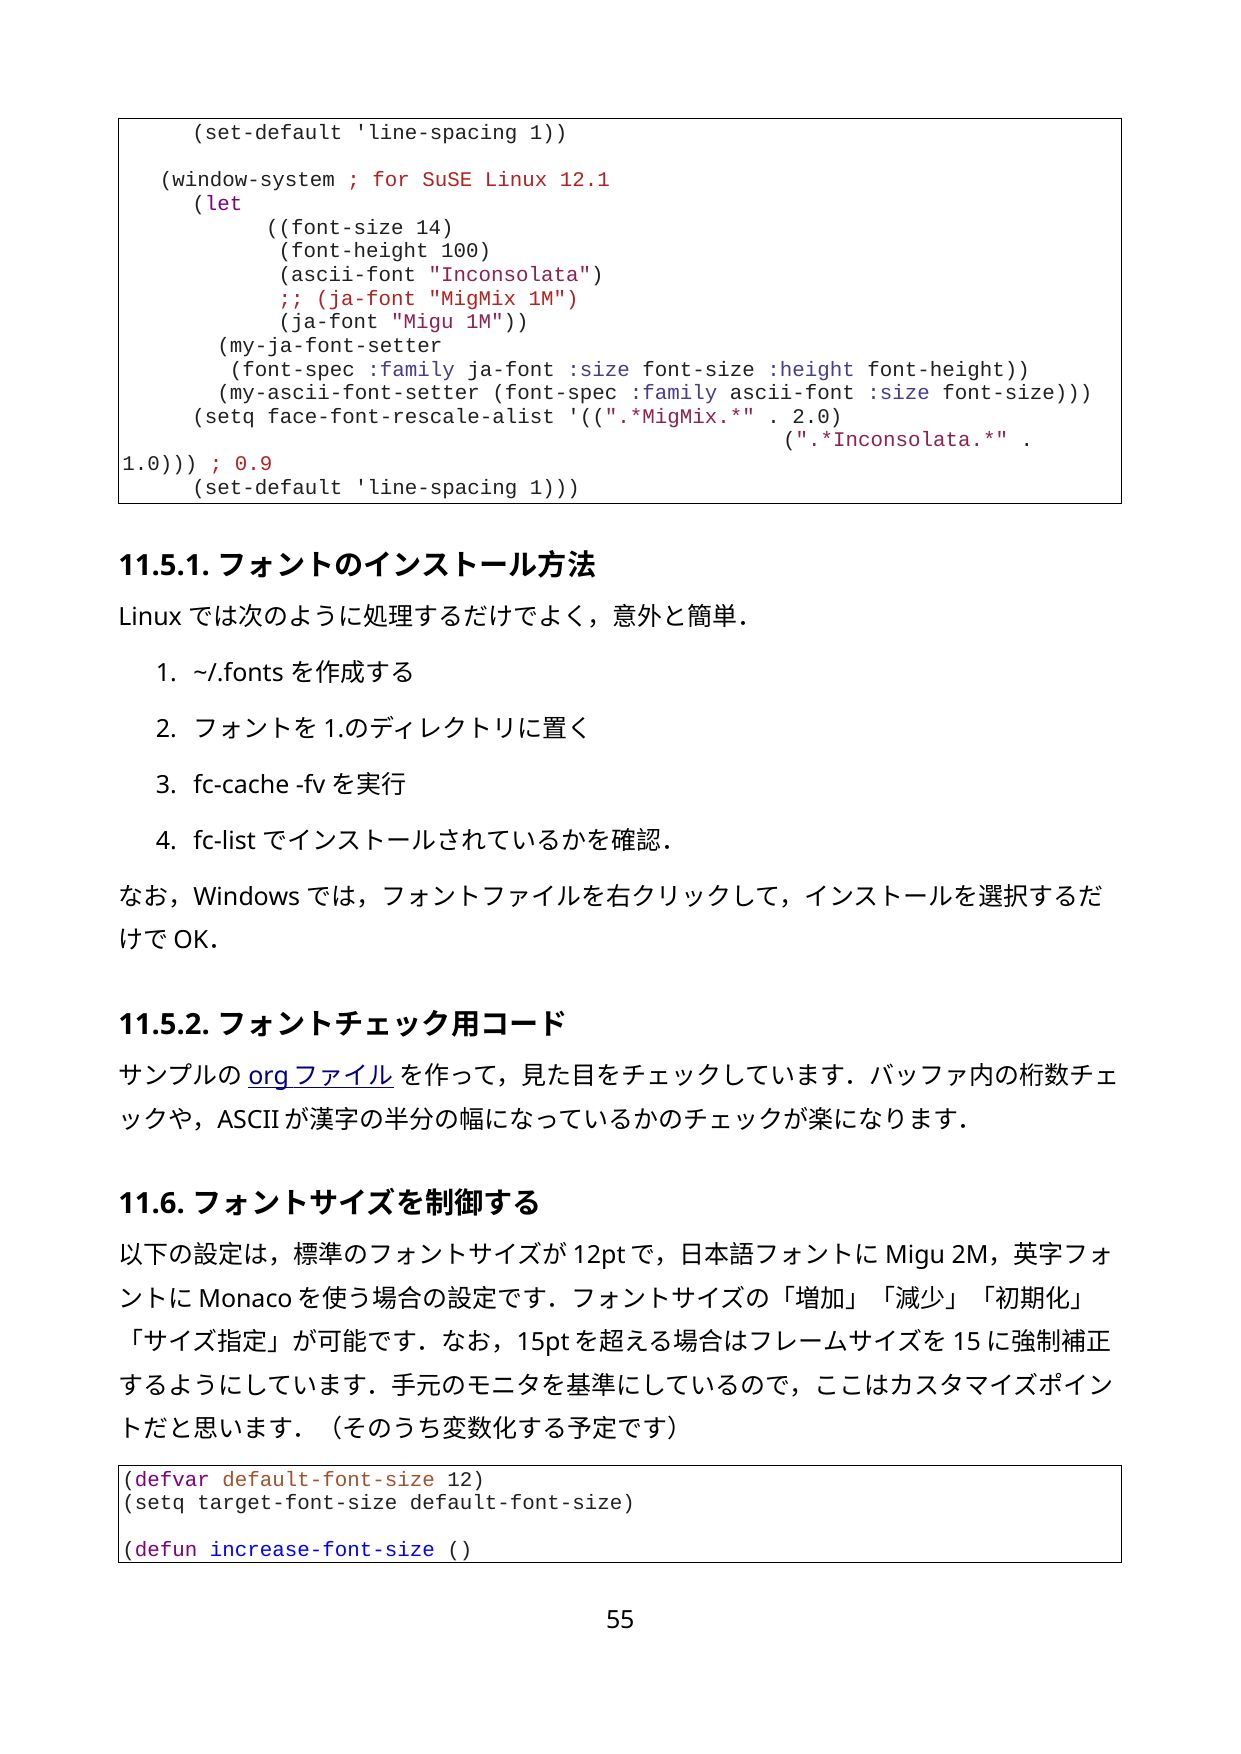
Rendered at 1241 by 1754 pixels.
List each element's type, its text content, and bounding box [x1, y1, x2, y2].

text (my-ascii-font-setter (font-spec :family ascii-font :size font-size))) [119, 378, 1121, 402]
text (window-system ; for SuSE Linux 12.1 [119, 165, 1121, 189]
text Linux では次のように処理するだけでよく，意外と簡単． [118, 597, 1122, 633]
text (set-default 'line-spacing 1)) [119, 119, 1121, 142]
text (ja-font "Migu 1M")) [119, 307, 1121, 331]
text (font-spec :family ja-font :size font-size :height font-height)) [119, 354, 1121, 378]
text なお，Windows では，フォントファイルを右クリックして，インストールを選択するだけでOK． [118, 876, 1122, 956]
subtitle フォントチェック用コード [118, 1001, 1122, 1043]
list fc-cache -fv を実行 [156, 764, 1122, 801]
text ;; (ja-font "MigMix 1M") [119, 284, 1121, 307]
list ~/.fonts を作成する [156, 653, 1122, 689]
text (setq face-font-rescale-alist '((".*MigMix.*" . 2.0) [119, 402, 1121, 426]
text (my-ja-font-setter [119, 331, 1121, 354]
subtitle フォントサイズを制御する [118, 1180, 1122, 1222]
text (font-height 100) [119, 236, 1121, 260]
text (ascii-font "Inconsolata") [119, 260, 1121, 284]
text (defvar default-font-size 12) [119, 1466, 1121, 1488]
list フォントを1.のディレクトリに置く [156, 708, 1122, 745]
text (".*Inconsolata.*" . 1.0))) ; 0.9 [119, 426, 1121, 473]
text (set-default 'line-spacing 1))) [119, 473, 1121, 503]
text (defun increase-font-size () [119, 1536, 1121, 1562]
list fc-list でインストールされているかを確認． [156, 820, 1122, 857]
text 以下の設定は，標準のフォントサイズが12ptで，日本語フォントに Migu 2M，英字フォントにMonacoを使う場合の設定です．フォントサイズの「増加」「減少」「初期化」「サイズ指定」が可能です．なお，15ptを超える場合はフレームサイズを15に強制補正するようにしています．手元のモニタを基準にしているので，ここはカスタマイズポイントだと思います．（そのうち変数化する予定です） [118, 1235, 1122, 1445]
subtitle フォントのインストール方法 [118, 542, 1122, 584]
text ((font-size 14) [119, 213, 1121, 236]
text (setq target-font-size default-font-size) [119, 1488, 1121, 1512]
text (let [119, 189, 1121, 213]
text サンプルの orgファイル を作って，見た目をチェックしています．バッファ内の桁数チェックや，ASCIIが漢字の半分の幅になっているかのチェックが楽になります． [118, 1056, 1122, 1135]
